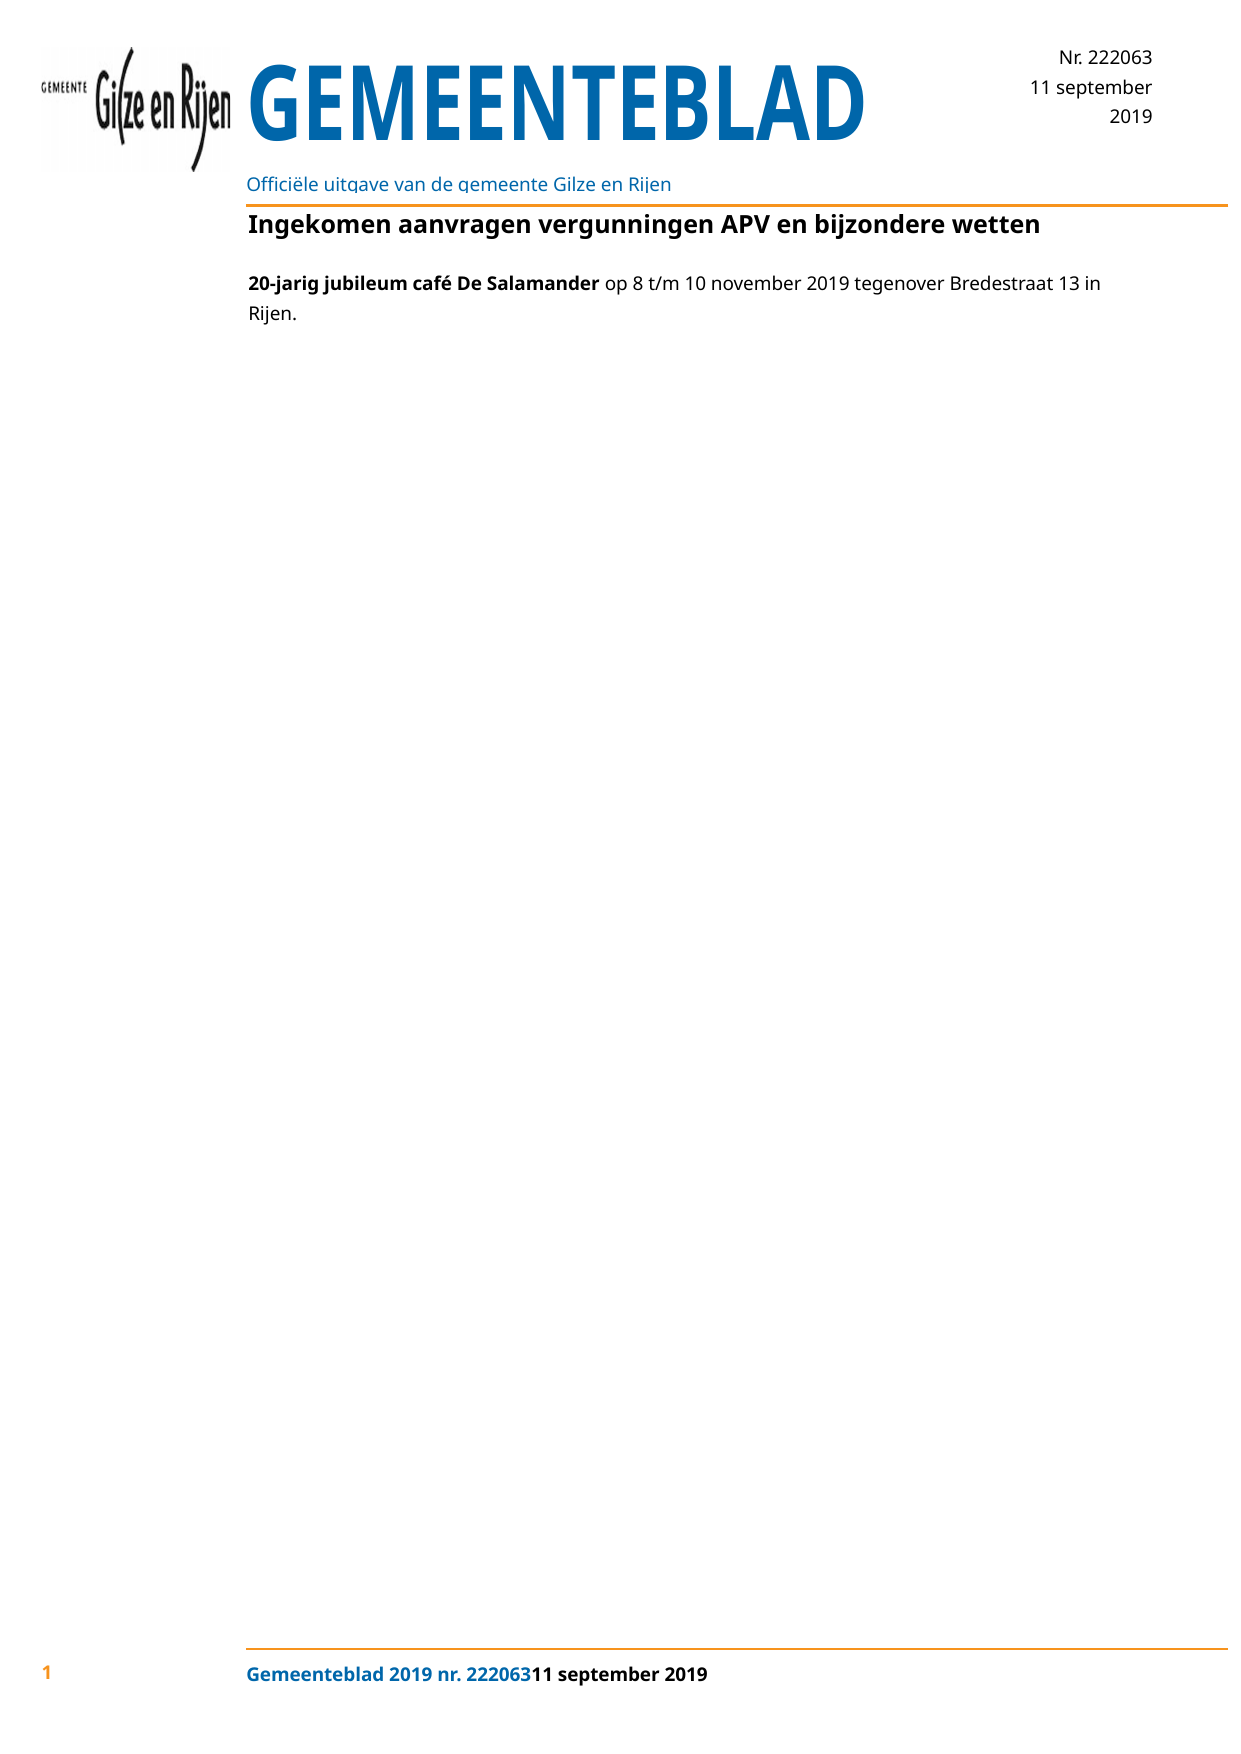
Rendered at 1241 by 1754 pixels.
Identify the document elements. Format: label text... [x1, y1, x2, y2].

text 20-jarig jubileum café De Salamander op 8 t/m 10 november 2019 tegenover Bredestraat 13 in Rijen. [248, 270, 1152, 326]
text Ingekomen aanvragen vergunningen APV en bijzondere wetten [248, 207, 1152, 241]
picture [41, 47, 231, 172]
